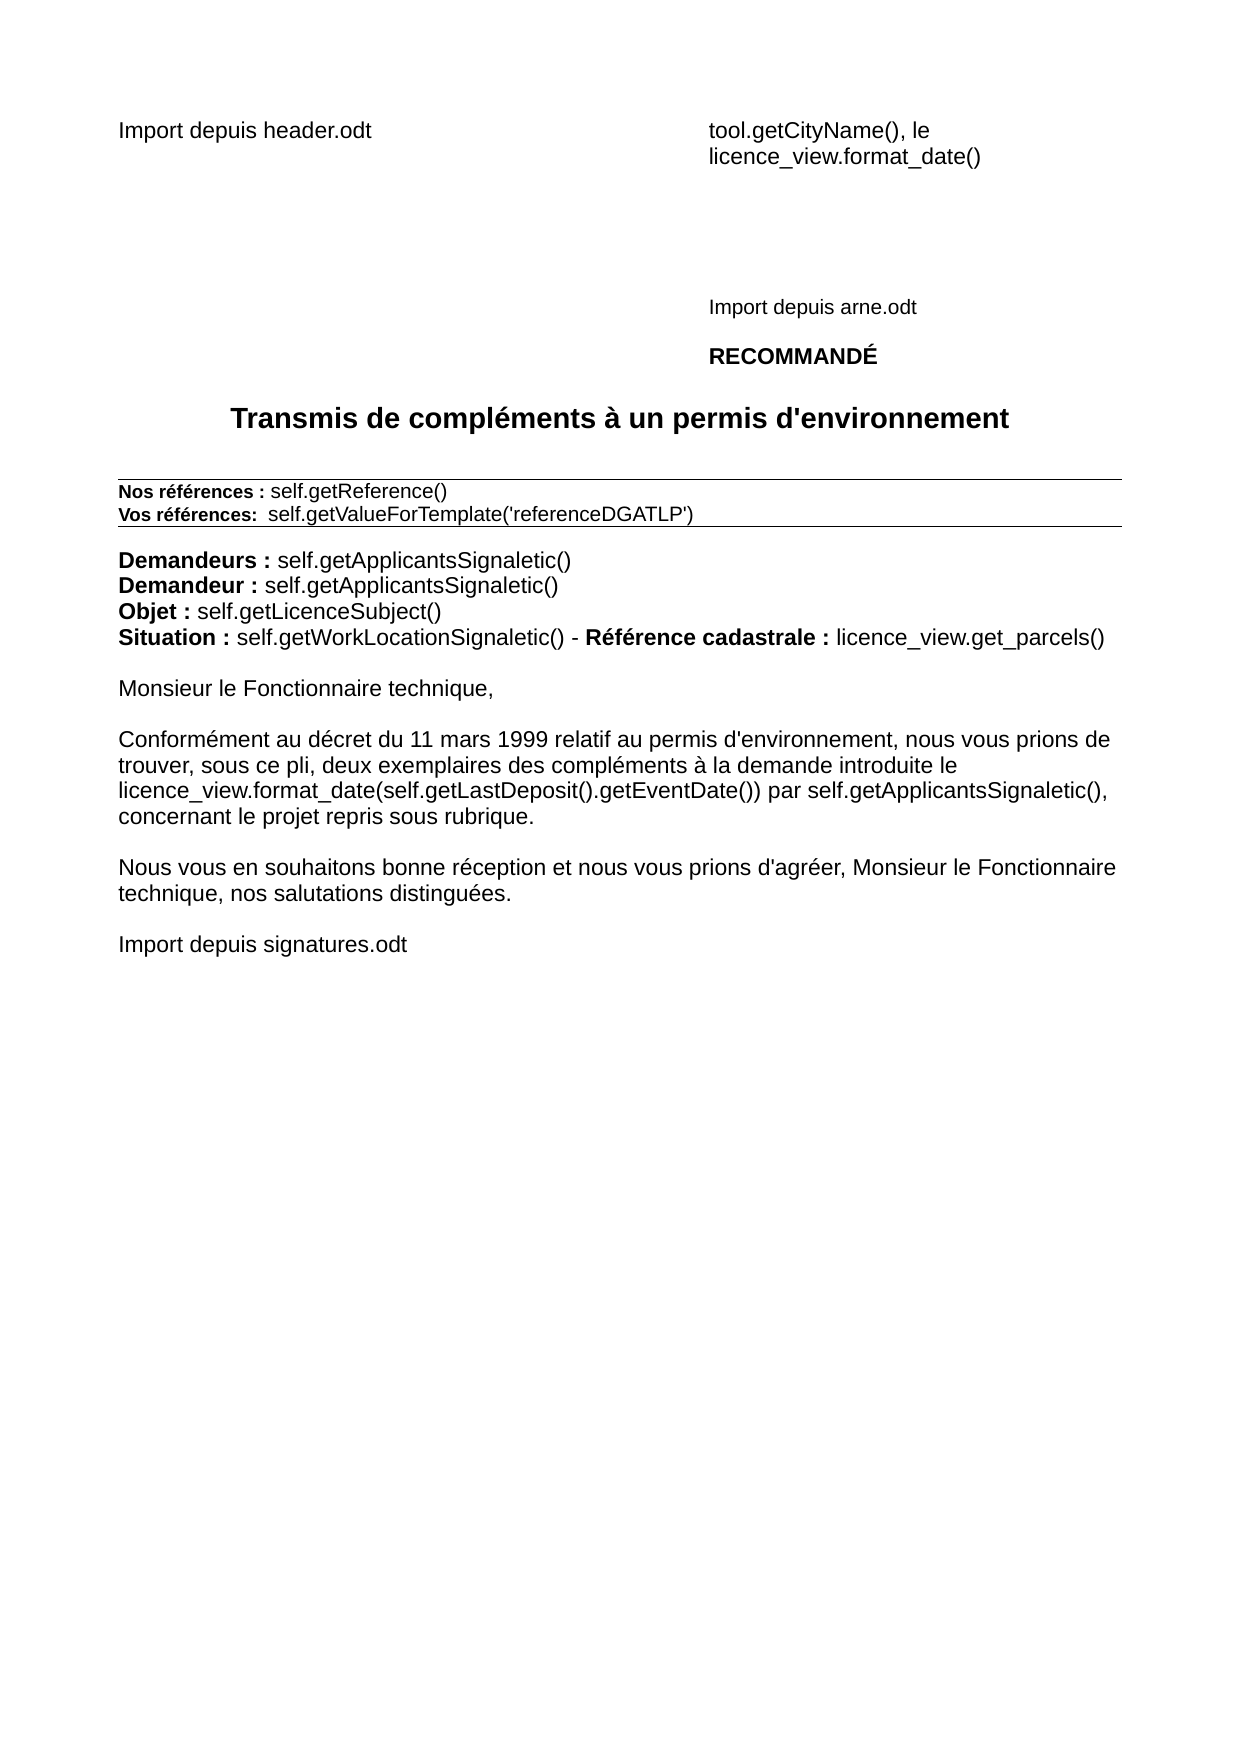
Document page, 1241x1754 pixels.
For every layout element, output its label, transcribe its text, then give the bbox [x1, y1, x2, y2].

text Situation : self.getWorkLocationSignaletic() - Référence cadastrale : licence_view.get_parcels() [118, 624, 1122, 650]
text Monsieur le Fonctionnaire technique, [118, 676, 1122, 701]
text Nous vous en souhaitons bonne réception et nous vous prions d'agréer, Monsieur le Fonctionnaire technique, nos salutations distinguées. [118, 855, 1122, 906]
text Conformément au décret du 11 mars 1999 relatif au permis d'environnement, nous vous prions de trouver, sous ce pli, deux exemplaires des compléments à la demande introduite le licence_view.format_date(self.getLastDeposit().getEventDate()) par self.getApplicantsSignaletic(), concernant le projet repris sous rubrique. [118, 727, 1122, 829]
text Objet : self.getLicenceSubject() [118, 599, 1122, 624]
table_header tool.getCityName(), le licence_view.format_date() Import depuis arne.odt RECOMMANDÉ [709, 118, 1128, 370]
text Import depuis signatures.odt [118, 932, 1122, 957]
text Vos références: self.getValueForTemplate('referenceDGATLP') [118, 503, 1122, 526]
text Nos références : self.getReference() [118, 480, 1122, 503]
text Demandeur : self.getApplicantsSignaletic() [118, 573, 1122, 599]
table_header Import depuis header.odt [118, 118, 708, 370]
title Transmis de compléments à un permis d'environnement [118, 402, 1122, 435]
text Demandeurs : self.getApplicantsSignaletic() [118, 547, 1122, 573]
